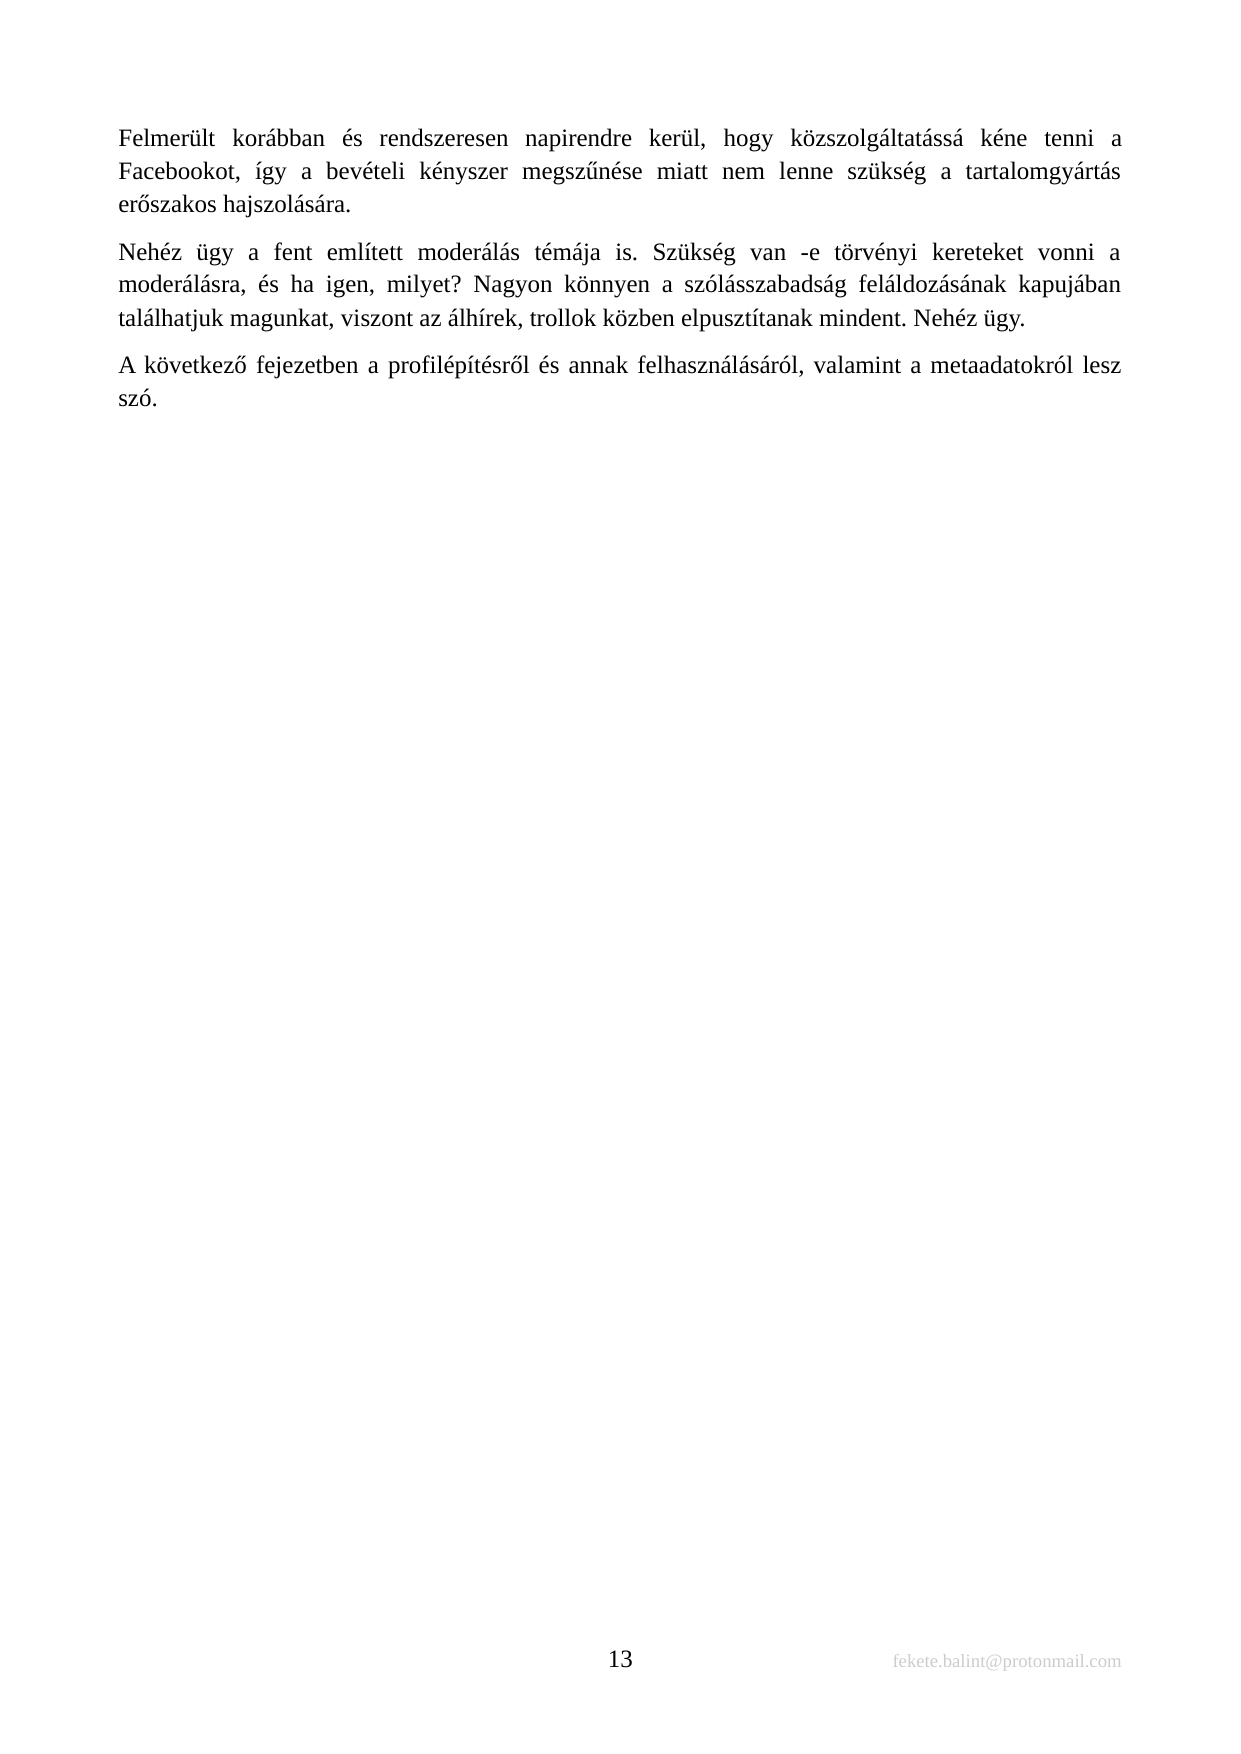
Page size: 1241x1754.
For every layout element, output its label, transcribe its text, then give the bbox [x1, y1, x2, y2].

text A következő fejezetben a profilépítésről és annak felhasználásáról, valamint a metaadatokról lesz szó. [118, 350, 1122, 412]
text Felmerült korábban és rendszeresen napirendre kerül, hogy közszolgáltatássá kéne tenni a Facebookot, így a bevételi kényszer megszűnése miatt nem lenne szükség a tartalomgyártás erőszakos hajszolására. [118, 123, 1122, 218]
text Nehéz ügy a fent említett moderálás témája is. Szükség van -e törvényi kereteket vonni a moderálásra, és ha igen, milyet? Nagyon könnyen a szólásszabadság feláldozásának kapujában találhatjuk magunkat, viszont az álhírek, trollok közben elpusztítanak mindent. Nehéz ügy. [118, 237, 1122, 331]
